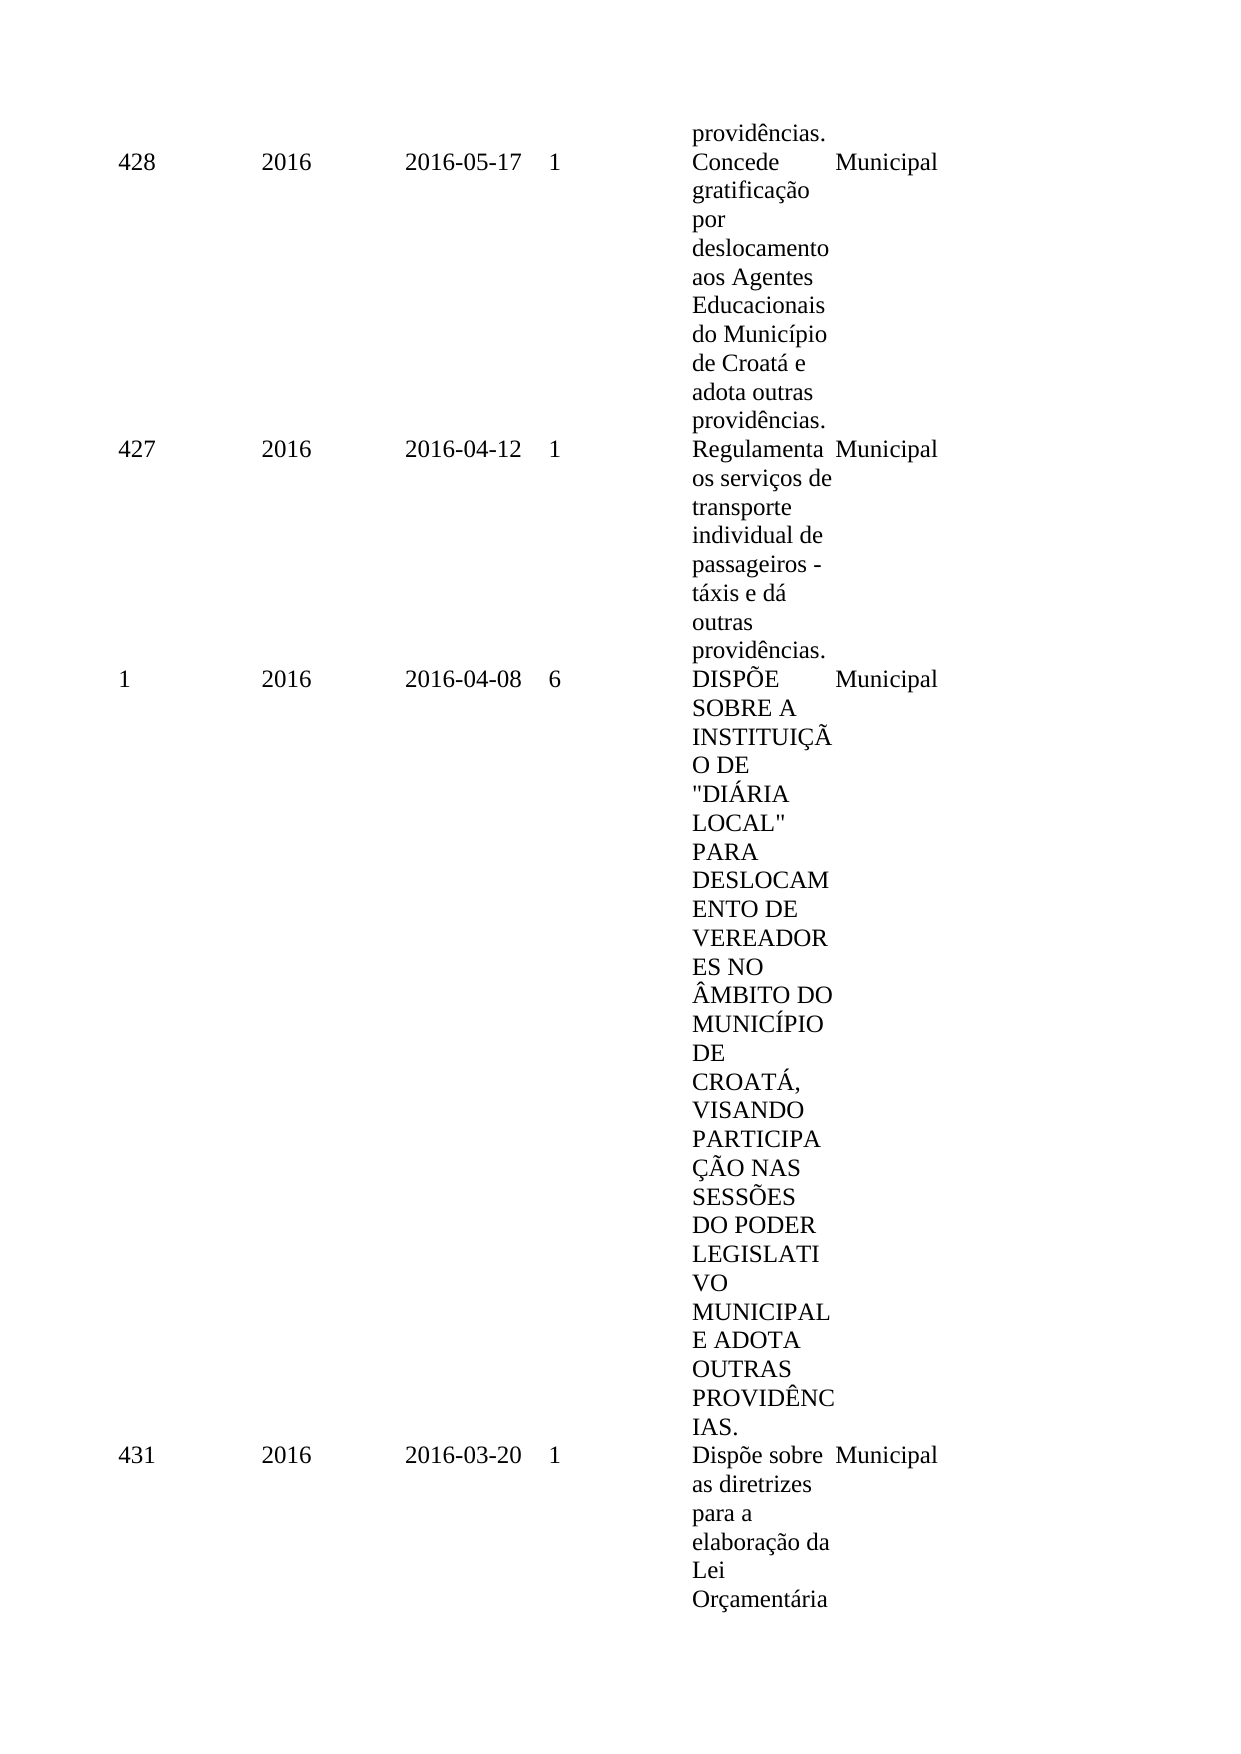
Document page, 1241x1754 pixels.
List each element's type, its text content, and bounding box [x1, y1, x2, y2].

table_cell [979, 434, 1122, 664]
table_cell 1 [548, 434, 692, 664]
table_cell providências. [692, 118, 835, 147]
table_cell 1 [548, 147, 692, 434]
table_cell DISPÕE SOBRE A INSTITUIÇÃO DE "DIÁRIA LOCAL" PARA DESLOCAMENTO DE VEREADORES NO ÂMBITO DO MUNICÍPIO DE CROATÁ, VISANDO PARTICIPAÇÃO NAS SESSÕES DO PODER LEGISLATIVO MUNICIPAL E ADOTA OUTRAS PROVIDÊNCIAS. [692, 664, 835, 1441]
table_cell 427 [118, 434, 261, 664]
table_cell [979, 118, 1122, 147]
table_cell 2016 [261, 1441, 405, 1613]
table_cell Concede gratificação por deslocamento aos Agentes Educacionais do Município de Croatá e adota outras providências. [692, 147, 835, 434]
table_cell Dispõe sobre as diretrizes para a elaboração da Lei Orçamentária [692, 1441, 835, 1613]
table_cell 6 [548, 664, 692, 1441]
table_cell [979, 1441, 1122, 1613]
table_cell [405, 118, 548, 147]
table_cell Municipal [835, 147, 979, 434]
table_cell [979, 664, 1122, 1441]
table_cell 2016 [261, 664, 405, 1441]
table_cell Municipal [835, 1441, 979, 1613]
table_cell 1 [548, 1441, 692, 1613]
table_cell 431 [118, 1441, 261, 1613]
table_cell [261, 118, 405, 147]
table_cell [118, 118, 261, 147]
table_cell 428 [118, 147, 261, 434]
table_cell [979, 147, 1122, 434]
table_cell 2016 [261, 434, 405, 664]
table_cell Municipal [835, 664, 979, 1441]
table_cell 2016 [261, 147, 405, 434]
table_cell Municipal [835, 434, 979, 664]
table_cell 1 [118, 664, 261, 1441]
table_cell 2016-05-17 [405, 147, 548, 434]
table_cell [548, 118, 692, 147]
table_cell [835, 118, 979, 147]
table_cell Regulamenta os serviços de transporte individual de passageiros - táxis e dá outras providências. [692, 434, 835, 664]
table_cell 2016-04-12 [405, 434, 548, 664]
table_cell 2016-04-08 [405, 664, 548, 1441]
table_cell 2016-03-20 [405, 1441, 548, 1613]
